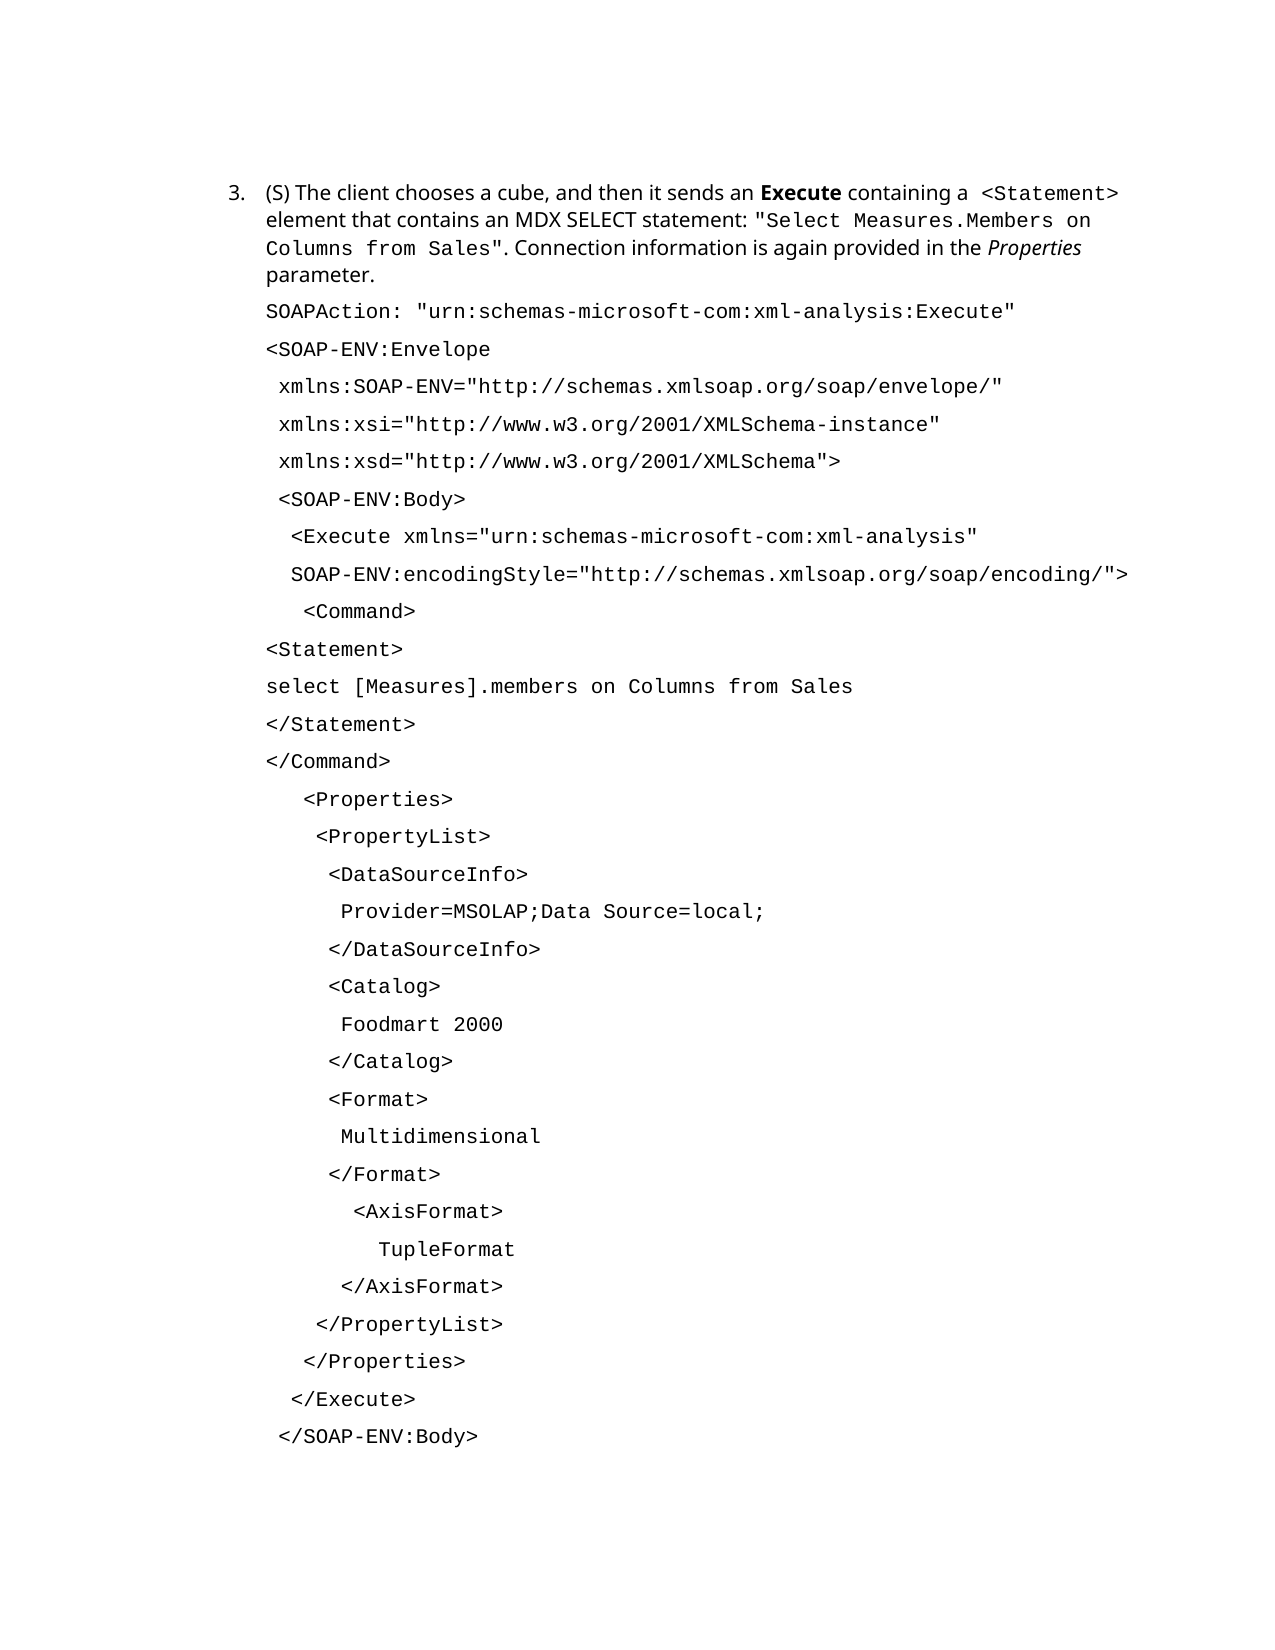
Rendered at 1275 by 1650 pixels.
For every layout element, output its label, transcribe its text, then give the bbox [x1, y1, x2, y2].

list </SOAP-ENV:Body> [266, 1419, 1128, 1450]
list SOAPAction: "urn:schemas-microsoft-com:xml-analysis:Execute" [266, 294, 1128, 325]
list </AxisFormat> [266, 1269, 1128, 1300]
list </PropertyList> [266, 1306, 1128, 1337]
list <PropertyList> [266, 819, 1128, 850]
list </Format> [266, 1156, 1128, 1187]
list <AxisFormat> [266, 1194, 1128, 1225]
list </Statement> [266, 706, 1128, 737]
list </Execute> [266, 1381, 1128, 1412]
list <Catalog> [266, 969, 1128, 1000]
list </Command> [266, 744, 1128, 775]
list </Catalog> [266, 1044, 1128, 1075]
list Foodmart 2000 [266, 1006, 1128, 1037]
list </Properties> [266, 1344, 1128, 1375]
list xmlns:xsd="http://www.w3.org/2001/XMLSchema"> [266, 444, 1128, 475]
list TupleFormat [266, 1231, 1128, 1262]
list <Command> [266, 594, 1128, 625]
list <Properties> [266, 781, 1128, 812]
list xmlns:SOAP-ENV="http://schemas.xmlsoap.org/soap/envelope/" [266, 369, 1128, 400]
list select [Measures].members on Columns from Sales [266, 669, 1128, 700]
list Multidimensional [266, 1119, 1128, 1150]
list SOAP-ENV:encodingStyle="http://schemas.xmlsoap.org/soap/encoding/"> [266, 556, 1128, 587]
list (S) The client chooses a cube, and then it sends an Execute containing a <Statement> element that contains an MDX SELECT statement: "Select Measures.Members on Columns from Sales". Connection information is again provided in the Properties parameter. [228, 179, 1128, 287]
list </DataSourceInfo> [266, 931, 1128, 962]
list xmlns:xsi="http://www.w3.org/2001/XMLSchema-instance" [266, 406, 1128, 437]
list <SOAP-ENV:Body> [266, 481, 1128, 512]
list <DataSourceInfo> [266, 856, 1128, 887]
list Provider=MSOLAP;Data Source=local; [266, 894, 1128, 925]
list <SOAP-ENV:Envelope [266, 331, 1128, 362]
list <Format> [266, 1081, 1128, 1112]
list <Execute xmlns="urn:schemas-microsoft-com:xml-analysis" [266, 519, 1128, 550]
list <Statement> [266, 631, 1128, 662]
